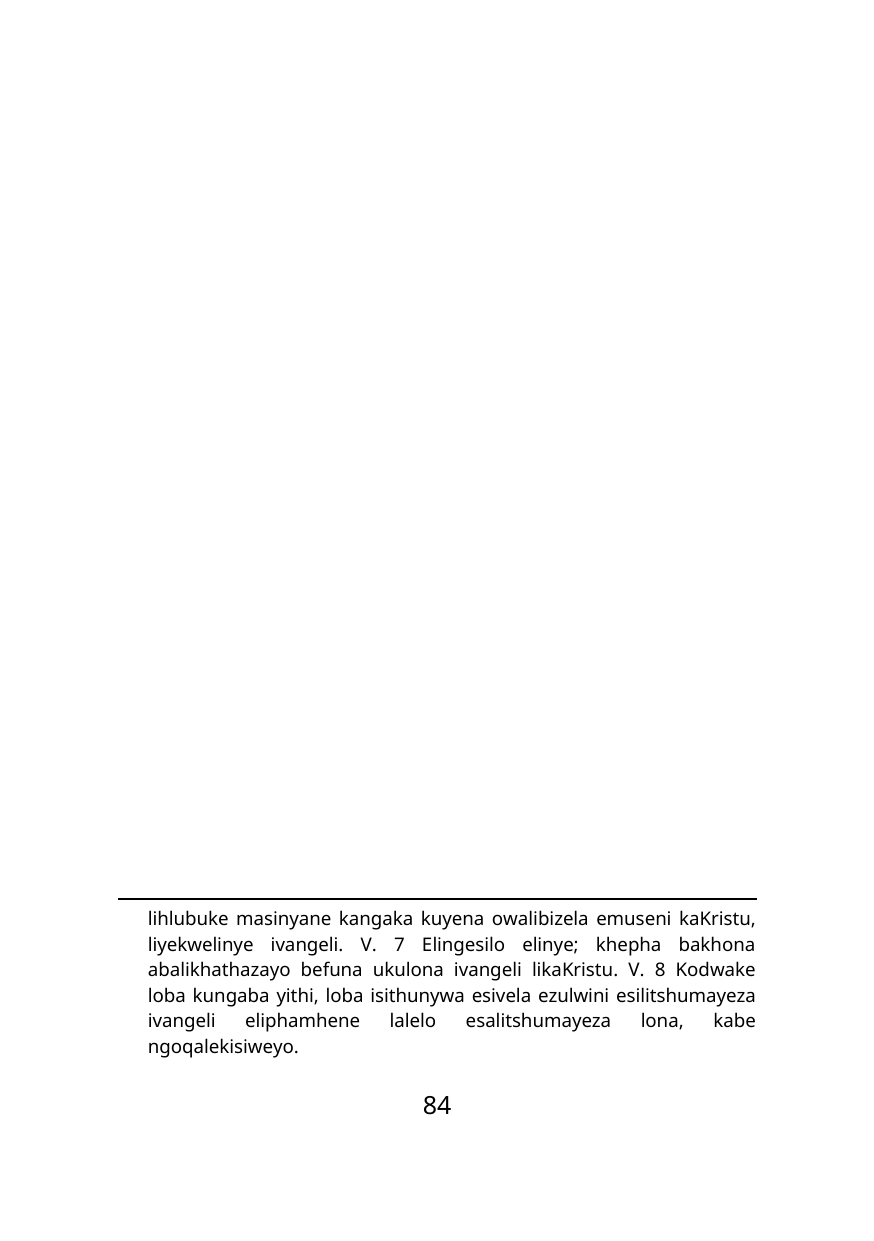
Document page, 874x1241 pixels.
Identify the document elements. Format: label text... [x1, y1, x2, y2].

list lihlubuke masinyane kangaka kuyena owalibizela emuseni kaKristu, liyekwelinye ivangeli. V. 7 Elingesilo elinye; khepha bakhona abalikhathazayo befuna ukulona ivangeli likaKristu. V. 8 Kodwake loba kungaba yithi, loba isithunywa esivela ezulwini esilitshumayeza ivangeli eliphamhene lalelo esalitshumayeza lona, kabe ngoqalekisiweyo. [118, 905, 756, 1058]
